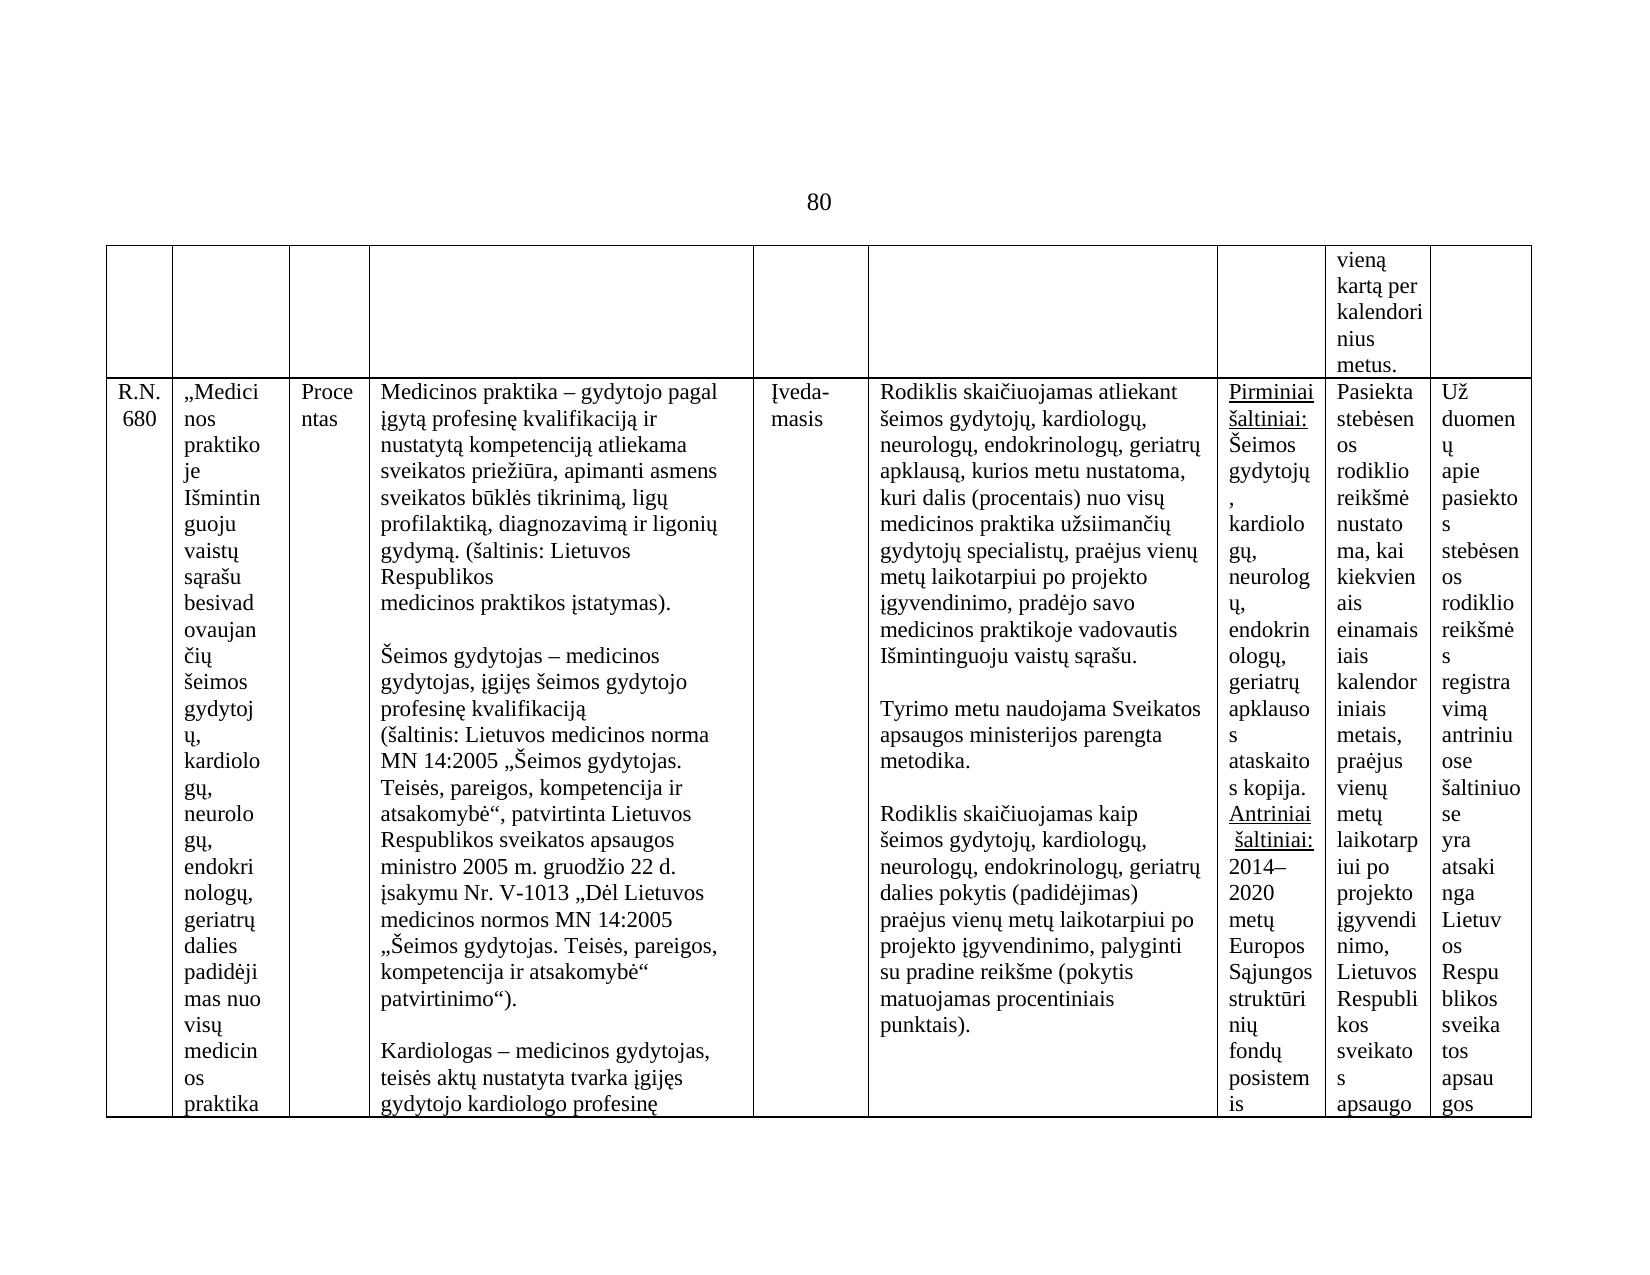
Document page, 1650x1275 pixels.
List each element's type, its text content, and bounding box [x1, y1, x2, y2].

table_cell Medicinos praktika – gydytojo pagal įgytą profesinę kvalifikaciją ir nustatytą kompetenciją atliekama sveikatos priežiūra, apimanti asmens sveikatos būklės tikrinimą, ligų profilaktiką, diagnozavimą ir ligonių gydymą. (šaltinis: Lietuvos Respublikos medicinos praktikos įstatymas). Šeimos gydytojas – medicinos gydytojas, įgijęs šeimos gydytojo profesinę kvalifikaciją (šaltinis: Lietuvos medicinos norma MN 14:2005 „Šeimos gydytojas. Teisės, pareigos, kompetencija ir atsakomybė“, patvirtinta Lietuvos Respublikos sveikatos apsaugos ministro 2005 m. gruodžio 22 d. įsakymu Nr. V-1013 „Dėl Lietuvos medicinos normos MN 14:2005 „Šeimos gydytojas. Teisės, pareigos, kompetencija ir atsakomybė“ patvirtinimo“). Kardiologas – medicinos gydytojas, teisės aktų nustatyta tvarka įgijęs gydytojo kardiologo profesinę [370, 379, 753, 1116]
table_cell Pirminiai šaltiniai: Šeimos gydytojų, kardiologų, neurologų, endokrinologų, geriatrų apklausos ataskaitos kopija. Antriniai šaltiniai: 2014–2020 metų Europos Sąjungos struktūrinių fondų posistemis [1218, 379, 1325, 1116]
table_cell [1431, 246, 1531, 377]
table_cell [173, 246, 289, 377]
table_cell [107, 246, 172, 377]
table_cell Rodiklis skaičiuojamas atliekant šeimos gydytojų, kardiologų, neurologų, endokrinologų, geriatrų apklausą, kurios metu nustatoma, kuri dalis (procentais) nuo visų medicinos praktika užsiimančių gydytojų specialistų, praėjus vienų metų laikotarpiui po projekto įgyvendinimo, pradėjo savo medicinos praktikoje vadovautis Išmintinguoju vaistų sąrašu. Tyrimo metu naudojama Sveikatos apsaugos ministerijos parengta metodika. Rodiklis skaičiuojamas kaip šeimos gydytojų, kardiologų, neurologų, endokrinologų, geriatrų dalies pokytis (padidėjimas) praėjus vienų metų laikotarpiui po projekto įgyvendinimo, palyginti su pradine reikšme (pokytis matuojamas procentiniais punktais). [869, 379, 1217, 1116]
table_cell [370, 246, 753, 377]
table_cell [1218, 246, 1325, 377]
table_cell R.N.680 [107, 379, 172, 1116]
table_cell [290, 246, 369, 377]
table_cell vieną kartą per kalendorinius metus. [1326, 246, 1430, 377]
table_cell Įveda-masis [754, 379, 868, 1116]
table_cell „Medicinos praktikoje Išmintinguoju vaistų sąrašu besivadovaujančių šeimos gydytojų, kardiologų, neurologų, endokrinologų, geriatrų dalies padidėjimas nuo visų medicinos praktika [173, 379, 289, 1116]
table_cell Procentas [290, 379, 369, 1116]
table_cell Pasiekta stebėsenos rodiklio reikšmė nustatoma, kai kiekvienais einamaisiais kalendoriniais metais, praėjus vienų metų laikotarpiui po projekto įgyvendinimo, Lietuvos Respublikos sveikatos apsaugo [1326, 379, 1430, 1116]
table_cell [869, 246, 1217, 377]
table_cell [754, 246, 868, 377]
table_cell Už duomenų apie pasiektos stebėsenos rodiklio reikšmės registravimą antriniuose šaltiniuose yra atsakinga Lietuvos Respublikos sveikatos apsaugos [1431, 379, 1531, 1116]
